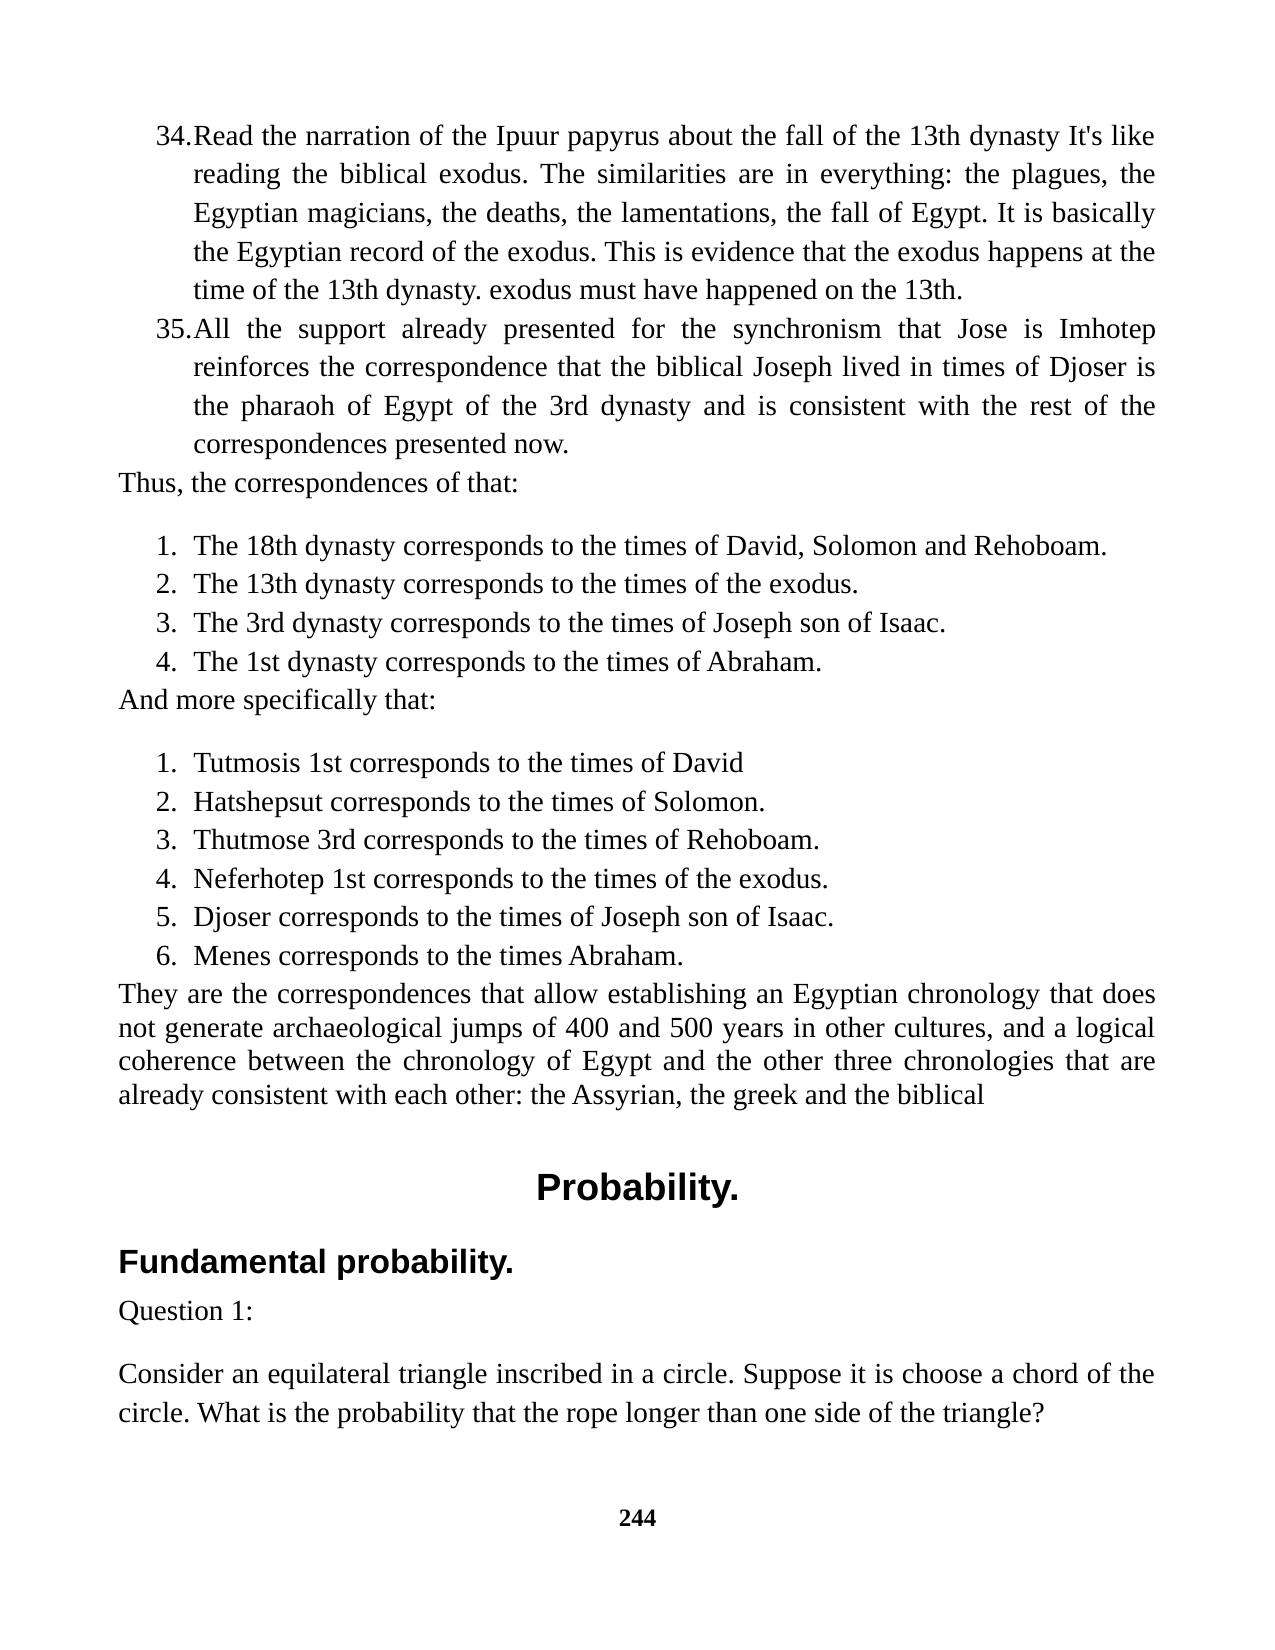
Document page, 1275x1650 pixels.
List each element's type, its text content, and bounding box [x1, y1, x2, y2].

text Question 1: [118, 1293, 1157, 1327]
list All the support already presented for the synchronism that Jose is Imhotep reinforces the correspondence that the biblical Joseph lived in times of Djoser is the pharaoh of Egypt of the 3rd dynasty and is consistent with the rest of the correspondences presented now. [156, 311, 1157, 460]
list The 1st dynasty corresponds to the times of Abraham. [156, 644, 1157, 677]
list Neferhotep 1st corresponds to the times of the exodus. [156, 861, 1157, 894]
list Menes corresponds to the times Abraham. [156, 938, 1157, 971]
list Hatshepsut corresponds to the times of Solomon. [156, 784, 1157, 817]
text And more specifically that: [118, 682, 1157, 716]
list Djoser corresponds to the times of Joseph son of Isaac. [156, 899, 1157, 933]
list Tutmosis 1st corresponds to the times of David [156, 745, 1157, 779]
text Consider an equilateral triangle inscribed in a circle. Suppose it is choose a chord of the circle. What is the probability that the rope longer than one side of the triangle? [118, 1356, 1157, 1428]
list The 18th dynasty corresponds to the times of David, Solomon and Rehoboam. [156, 528, 1157, 562]
list The 13th dynasty corresponds to the times of the exodus. [156, 567, 1157, 600]
list Read the narration of the Ipuur papyrus about the fall of the 13th dynasty It's like reading the biblical exodus. The similarities are in everything: the plagues, the Egyptian magicians, the deaths, the lamentations, the fall of Egypt. It is basically the Egyptian record of the exodus. This is evidence that the exodus happens at the time of the 13th dynasty. exodus must have happened on the 13th. [156, 118, 1157, 306]
text Thus, the correspondences of that: [118, 465, 1157, 498]
text They are the correspondences that allow establishing an Egyptian chronology that does not generate archaeological jumps of 400 and 500 years in other cultures, and a logical coherence between the chronology of Egypt and the other three chronologies that are already consistent with each other: the Assyrian, the greek and the biblical [118, 976, 1157, 1111]
list Thutmose 3rd corresponds to the times of Rehoboam. [156, 822, 1157, 856]
subtitle Fundamental probability. [118, 1242, 1157, 1281]
list The 3rd dynasty corresponds to the times of Joseph son of Isaac. [156, 605, 1157, 639]
subtitle Probability. [118, 1165, 1157, 1209]
